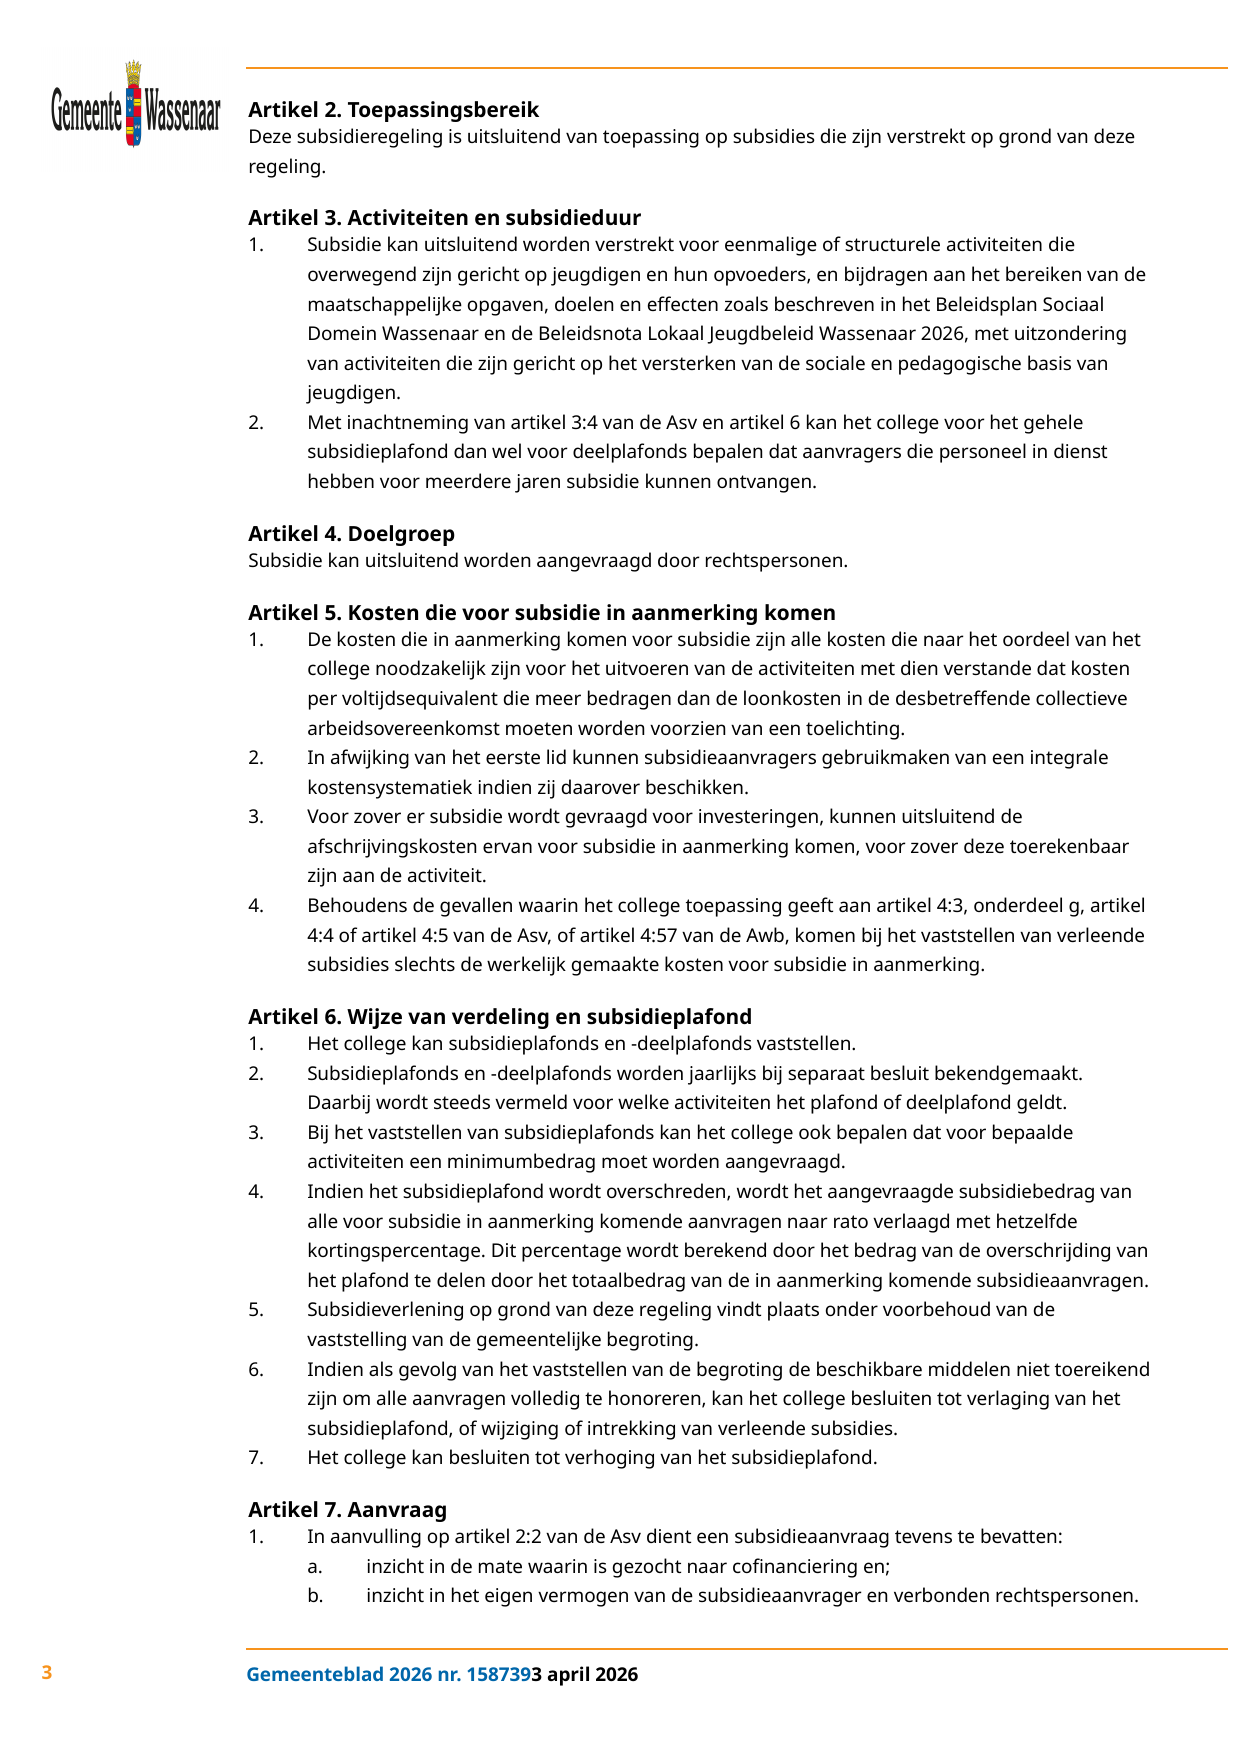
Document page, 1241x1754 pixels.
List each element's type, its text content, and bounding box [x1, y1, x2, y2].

list Voor zover er subsidie wordt gevraagd voor investeringen, kunnen uitsluitend de afschrijvingskosten ervan voor subsidie in aanmerking komen, voor zover deze toerekenbaar zijn aan de activiteit. [248, 803, 1152, 888]
list Indien als gevolg van het vaststellen van de begroting de beschikbare middelen niet toereikend zijn om alle aanvragen volledig te honoreren, kan het college besluiten tot verlaging van het subsidieplafond, of wijziging of intrekking van verleende subsidies. [248, 1356, 1152, 1441]
list Subsidie kan uitsluitend worden verstrekt voor eenmalige of structurele activiteiten die overwegend zijn gericht op jeugdigen en hun opvoeders, en bijdragen aan het bereiken van de maatschappelijke opgaven, doelen en effecten zoals beschreven in het Beleidsplan Sociaal Domein Wassenaar en de Beleidsnota Lokaal Jeugdbeleid Wassenaar 2026, met uitzondering van activiteiten die zijn gericht op het versterken van de sociale en pedagogische basis van jeugdigen. [248, 232, 1152, 405]
list Bij het vaststellen van subsidieplafonds kan het college ook bepalen dat voor bepaalde activiteiten een minimumbedrag moet worden aangevraagd. [248, 1119, 1152, 1174]
text Artikel 6. Wijze van verdeling en subsidieplafond [248, 1002, 1152, 1030]
list Indien het subsidieplafond wordt overschreden, wordt het aangevraagde subsidiebedrag van alle voor subsidie in aanmerking komende aanvragen naar rato verlaagd met hetzelfde kortingspercentage. Dit percentage wordt berekend door het bedrag van de overschrijding van het plafond te delen door het totaalbedrag van de in aanmerking komende subsidieaanvragen. [248, 1178, 1152, 1293]
list Het college kan besluiten tot verhoging van het subsidieplafond. [248, 1444, 1152, 1470]
picture [41, 47, 231, 172]
text Artikel 5. Kosten die voor subsidie in aanmerking komen [248, 598, 1152, 626]
list Het college kan subsidieplafonds en -deelplafonds vaststellen. [248, 1030, 1152, 1056]
text Subsidie kan uitsluitend worden aangevraagd door rechtspersonen. [248, 547, 1152, 573]
text Artikel 7. Aanvraag [248, 1495, 1152, 1523]
list Subsidieplafonds en -deelplafonds worden jaarlijks bij separaat besluit bekendgemaakt. Daarbij wordt steeds vermeld voor welke activiteiten het plafond of deelplafond geldt. [248, 1060, 1152, 1115]
list De kosten die in aanmerking komen voor subsidie zijn alle kosten die naar het oordeel van het college noodzakelijk zijn voor het uitvoeren van de activiteiten met dien verstande dat kosten per voltijdsequivalent die meer bedragen dan de loonkosten in de desbetreffende collectieve arbeidsovereenkomst moeten worden voorzien van een toelichting. [248, 626, 1152, 741]
list Met inachtneming van artikel 3:4 van de Asv en artikel 6 kan het college voor het gehele subsidieplafond dan wel voor deelplafonds bepalen dat aanvragers die personeel in dienst hebben voor meerdere jaren subsidie kunnen ontvangen. [248, 409, 1152, 494]
list inzicht in het eigen vermogen van de subsidieaanvrager en verbonden rechtspersonen. [307, 1582, 1152, 1608]
text Artikel 2. Toepassingsbereik [248, 95, 1152, 123]
text Deze subsidieregeling is uitsluitend van toepassing op subsidies die zijn verstrekt op grond van deze regeling. [248, 123, 1152, 178]
list Behoudens de gevallen waarin het college toepassing geeft aan artikel 4:3, onderdeel g, artikel 4:4 of artikel 4:5 van de Asv, of artikel 4:57 van de Awb, komen bij het vaststellen van verleende subsidies slechts de werkelijk gemaakte kosten voor subsidie in aanmerking. [248, 892, 1152, 977]
list In aanvulling op artikel 2:2 van de Asv dient een subsidieaanvraag tevens te bevatten: [248, 1523, 1152, 1549]
list inzicht in de mate waarin is gezocht naar cofinanciering en; [307, 1553, 1152, 1579]
text Artikel 4. Doelgroep [248, 519, 1152, 547]
text Artikel 3. Activiteiten en subsidieduur [248, 203, 1152, 232]
list Subsidieverlening op grond van deze regeling vindt plaats onder voorbehoud van de vaststelling van de gemeentelijke begroting. [248, 1297, 1152, 1352]
list In afwijking van het eerste lid kunnen subsidieaanvragers gebruikmaken van een integrale kostensystematiek indien zij daarover beschikken. [248, 744, 1152, 800]
